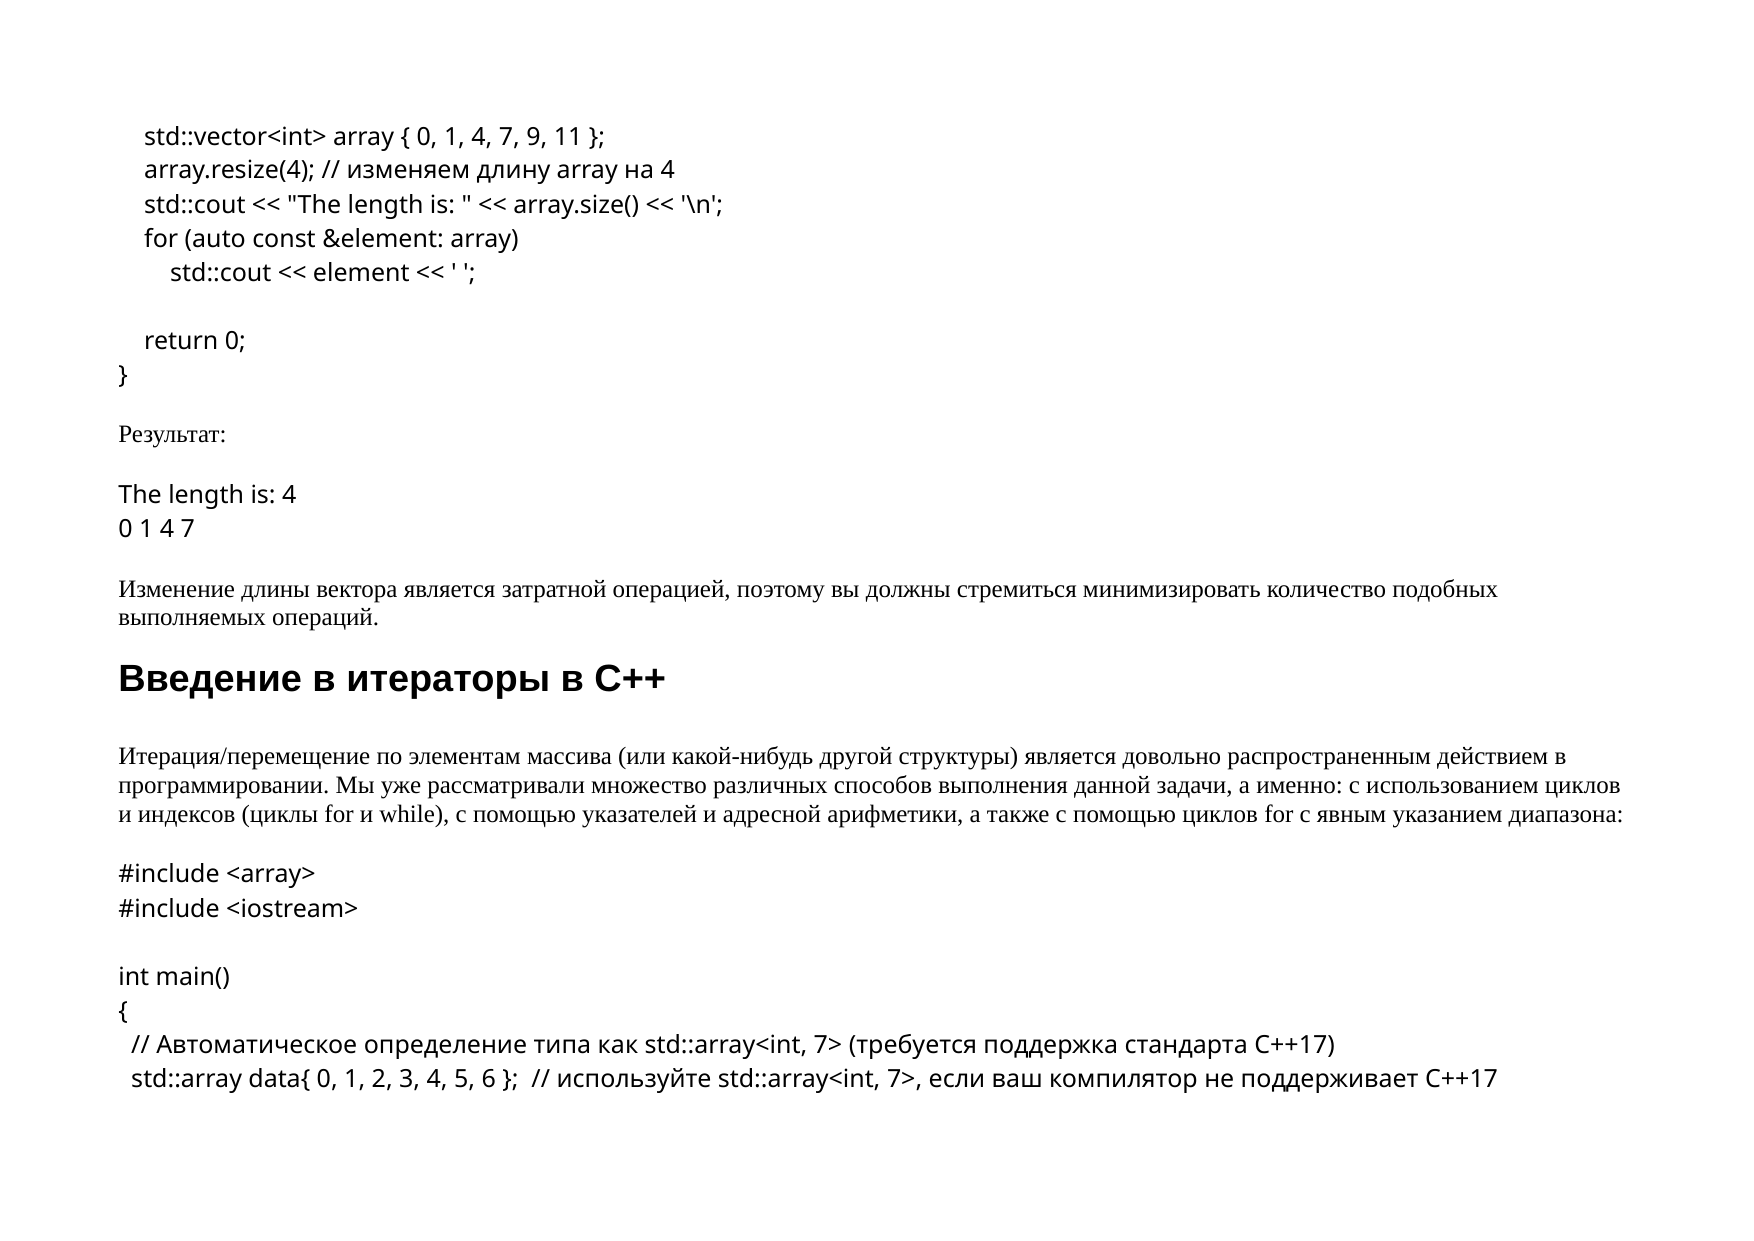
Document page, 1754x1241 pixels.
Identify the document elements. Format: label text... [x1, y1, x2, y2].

text std::array data{ 0, 1, 2, 3, 4, 5, 6 }; // используйте std::array<int, 7>, если ваш компилятор не поддерживает C++17 [118, 1061, 1636, 1094]
text Изменение длины вектора является затратной операцией, поэтому вы должны стремиться минимизировать количество подобных выполняемых операций. [118, 574, 1636, 631]
text 0 1 4 7 [118, 511, 1636, 545]
text int main() [118, 958, 1636, 992]
text return 0; [118, 322, 1636, 357]
text Итерация/перемещение по элементам массива (или какой-нибудь другой структуры) является довольно распространенным действием в программировании. Мы уже рассматривали множество различных способов выполнения данной задачи, а именно: с использованием циклов и индексов (циклы for и while), с помощью указателей и адресной арифметики, а также с помощью циклов for с явным указанием диапазона: [118, 741, 1636, 827]
text { [118, 992, 1636, 1026]
text std::vector<int> array { 0, 1, 4, 7, 9, 11 }; [118, 118, 1636, 152]
text The length is: 4 [118, 477, 1636, 511]
text std::cout << "The length is: " << array.size() << '\n'; [118, 186, 1636, 220]
text std::cout << element << ' '; [118, 254, 1636, 288]
text for (auto const &element: array) [118, 220, 1636, 254]
text #include <array> [118, 856, 1636, 890]
text array.resize(4); // изменяем длину array на 4 [118, 152, 1636, 186]
text #include <iostream> [118, 890, 1636, 924]
text } [118, 357, 1636, 391]
text Результат: [118, 419, 1636, 448]
subtitle Введение в итераторы в С++ [118, 656, 1636, 700]
text // Автоматическое определение типа как std::array<int, 7> (требуется поддержка стандарта C++17) [118, 1026, 1636, 1061]
